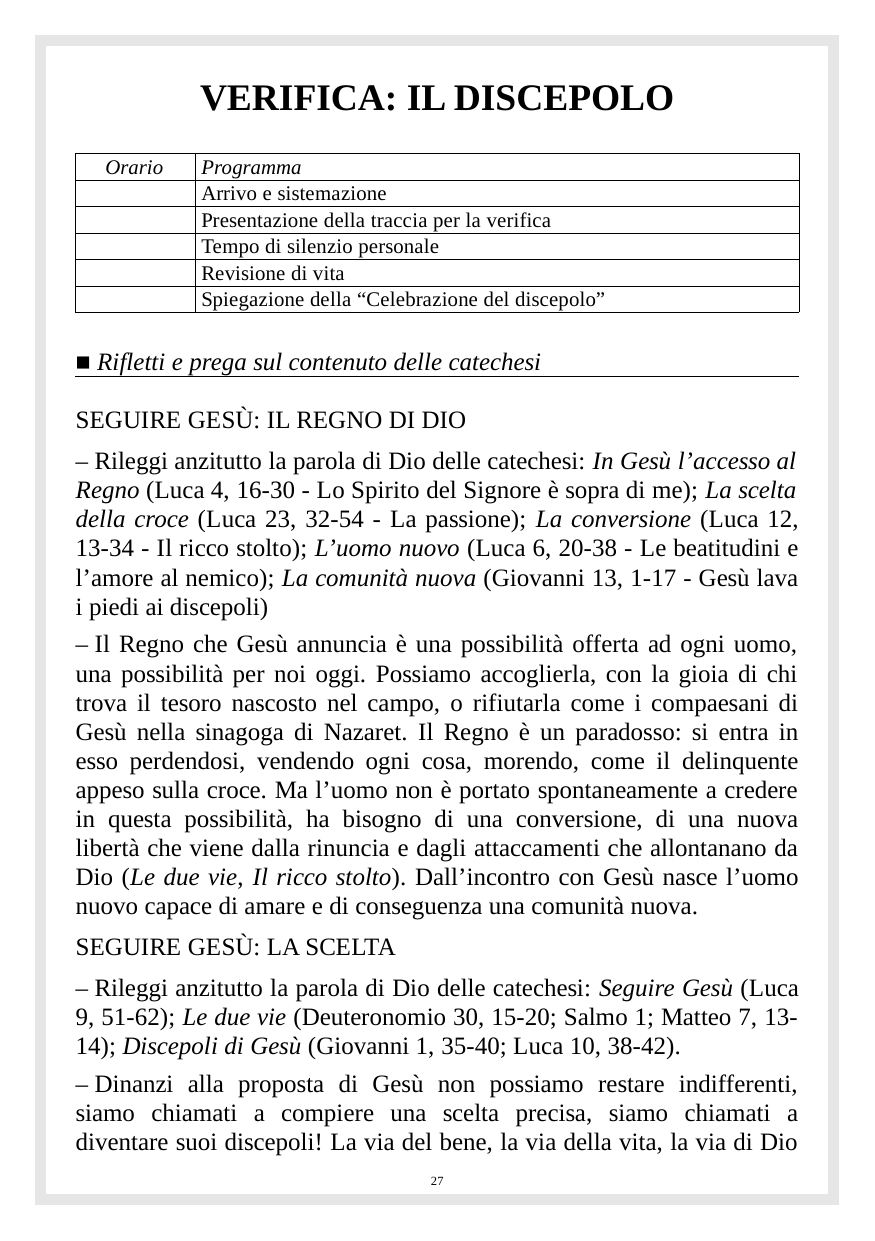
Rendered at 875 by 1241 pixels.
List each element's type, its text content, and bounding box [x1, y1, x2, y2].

table_cell [76, 234, 195, 259]
table_cell Presentazione della traccia per la verifica [196, 207, 799, 233]
table_cell [76, 287, 195, 312]
text SEGUIRE GESÙ: IL REGNO DI DIO [75, 405, 799, 434]
table_cell Spiegazione della “Celebrazione del discepolo” [196, 287, 799, 312]
text VERIFICA: IL DISCEPOLO [75, 75, 799, 118]
text ■ Rifletti e prega sul contenuto delle catechesi [75, 347, 799, 376]
text – Rileggi anzitutto la parola di Dio delle catechesi: In Gesù l’accesso al Regno (Luca 4, 16-30 - Lo Spirito del Signore è sopra di me); La scelta della croce (Luca 23, 32-54 - La passione); La conversione (Luca 12, 13-34 - Il ricco stolto); L’uomo nuovo (Luca 6, 20-38 - Le beatitudini e l’amore al nemico); La comunità nuova (Giovanni 13, 1-17 - Gesù lava i piedi ai discepoli) [75, 446, 799, 621]
table_header Orario [76, 154, 195, 180]
table_header Programma [196, 154, 799, 180]
table_cell Arrivo e sistemazione [196, 181, 799, 206]
table_cell [76, 207, 195, 233]
text – Rileggi anzitutto la parola di Dio delle catechesi: Seguire Gesù (Luca 9, 51-62); Le due vie (Deuteronomio 30, 15-20; Salmo 1; Matteo 7, 13-14); Discepoli di Gesù (Giovanni 1, 35-40; Luca 10, 38-42). [75, 973, 799, 1060]
text – Il Regno che Gesù annuncia è una possibilità offerta ad ogni uomo, una possibilità per noi oggi. Possiamo accoglierla, con la gioia di chi trova il tesoro nascosto nel campo, o rifiutarla come i compaesani di Gesù nella sinagoga di Nazaret. Il Regno è un paradosso: si entra in esso perdendosi, vendendo ogni cosa, morendo, come il delinquente appeso sulla croce. Ma l’uomo non è portato spontaneamente a credere in questa possibilità, ha bisogno di una conversione, di una nuova libertà che viene dalla rinuncia e dagli attaccamenti che allontanano da Dio (Le due vie, Il ricco stolto). Dall’incontro con Gesù nasce l’uomo nuovo capace di amare e di conseguenza una comunità nuova. [75, 629, 799, 920]
table_cell Tempo di silenzio personale [196, 234, 799, 259]
text – Dinanzi alla proposta di Gesù non possiamo restare indifferenti, siamo chiamati a compiere una scelta precisa, siamo chiamati a diventare suoi discepoli! La via del bene, la via della vita, la via di Dio [75, 1069, 799, 1156]
text SEGUIRE GESÙ: LA SCELTA [75, 932, 799, 961]
table_cell Revisione di vita [196, 260, 799, 286]
table_cell [76, 260, 195, 286]
table_cell [76, 181, 195, 206]
